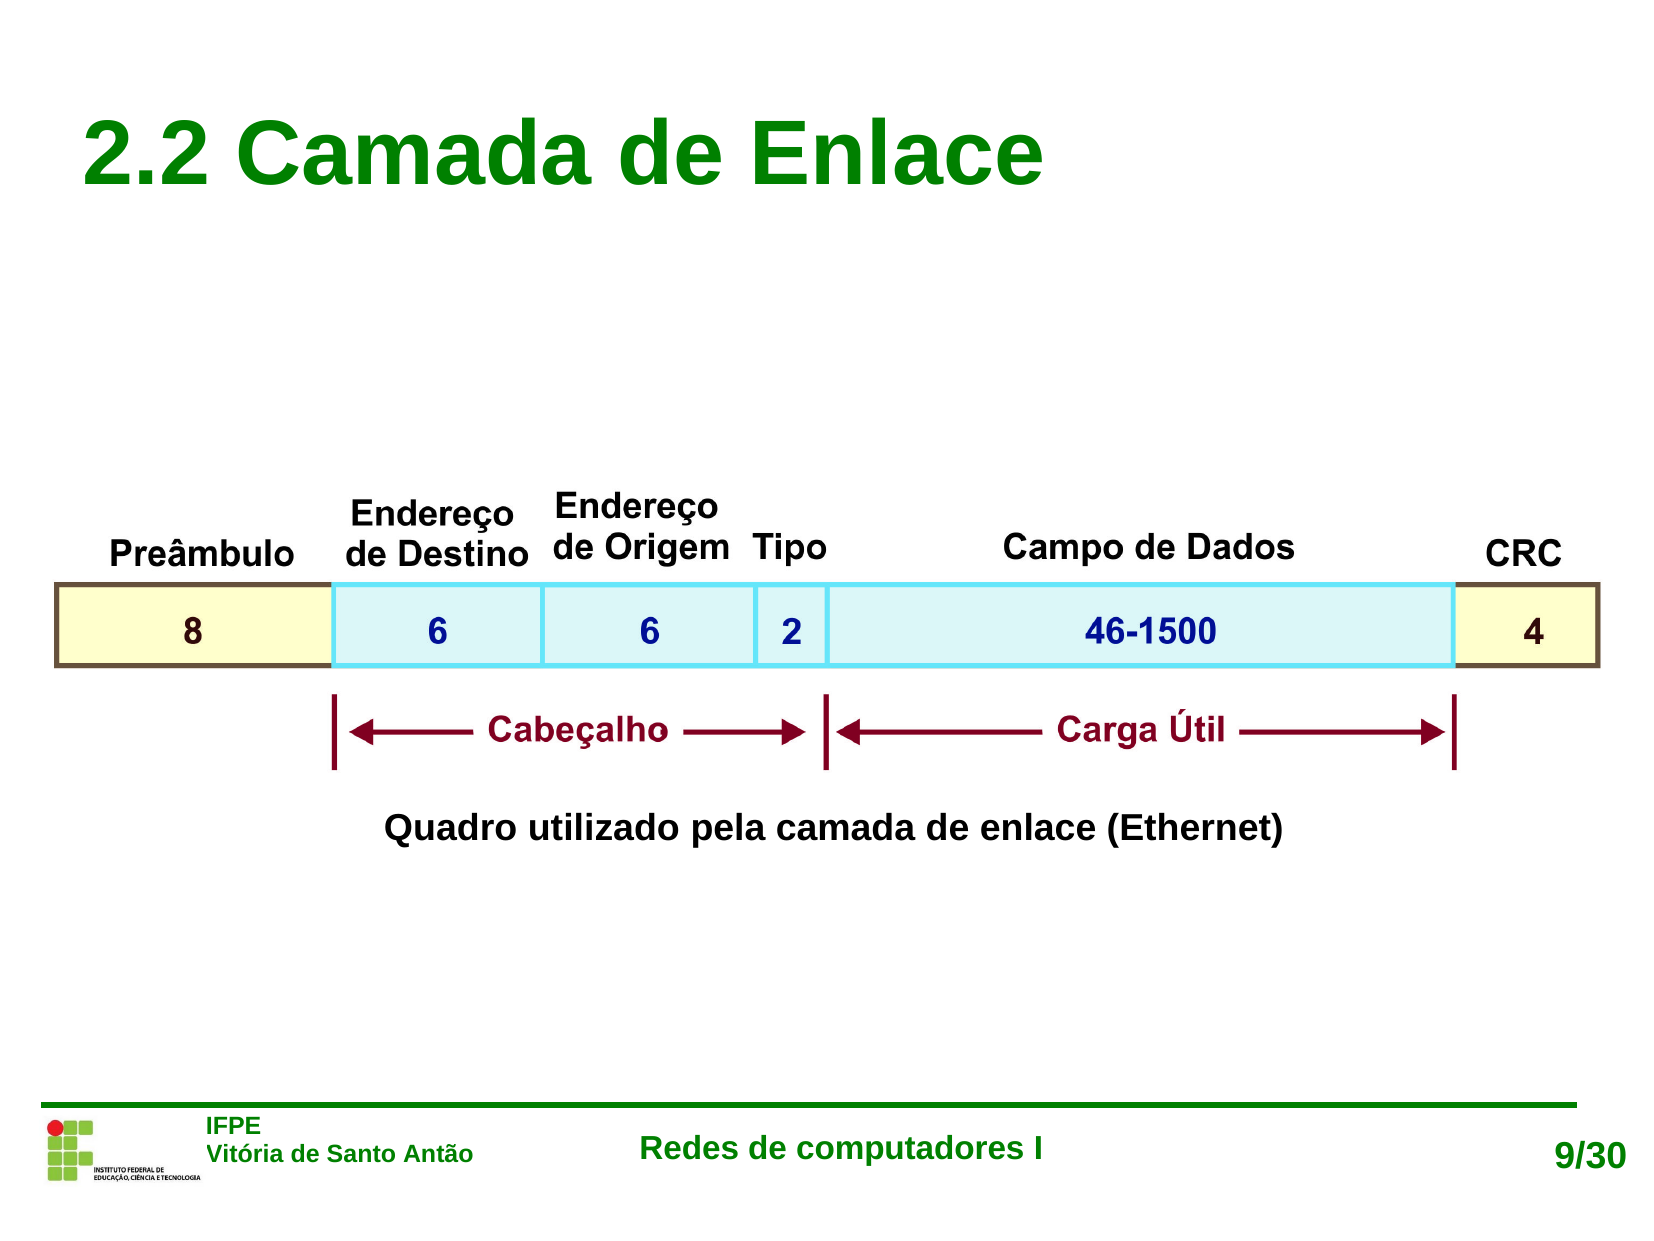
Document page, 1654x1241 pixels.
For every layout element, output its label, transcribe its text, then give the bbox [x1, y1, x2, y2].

text_box Quadro utilizado pela camada de enlace (Ethernet) [369, 799, 1300, 857]
title 2.2 Camada de Enlace [82, 49, 1571, 257]
picture [0, 376, 1654, 886]
picture [39, 1111, 207, 1191]
